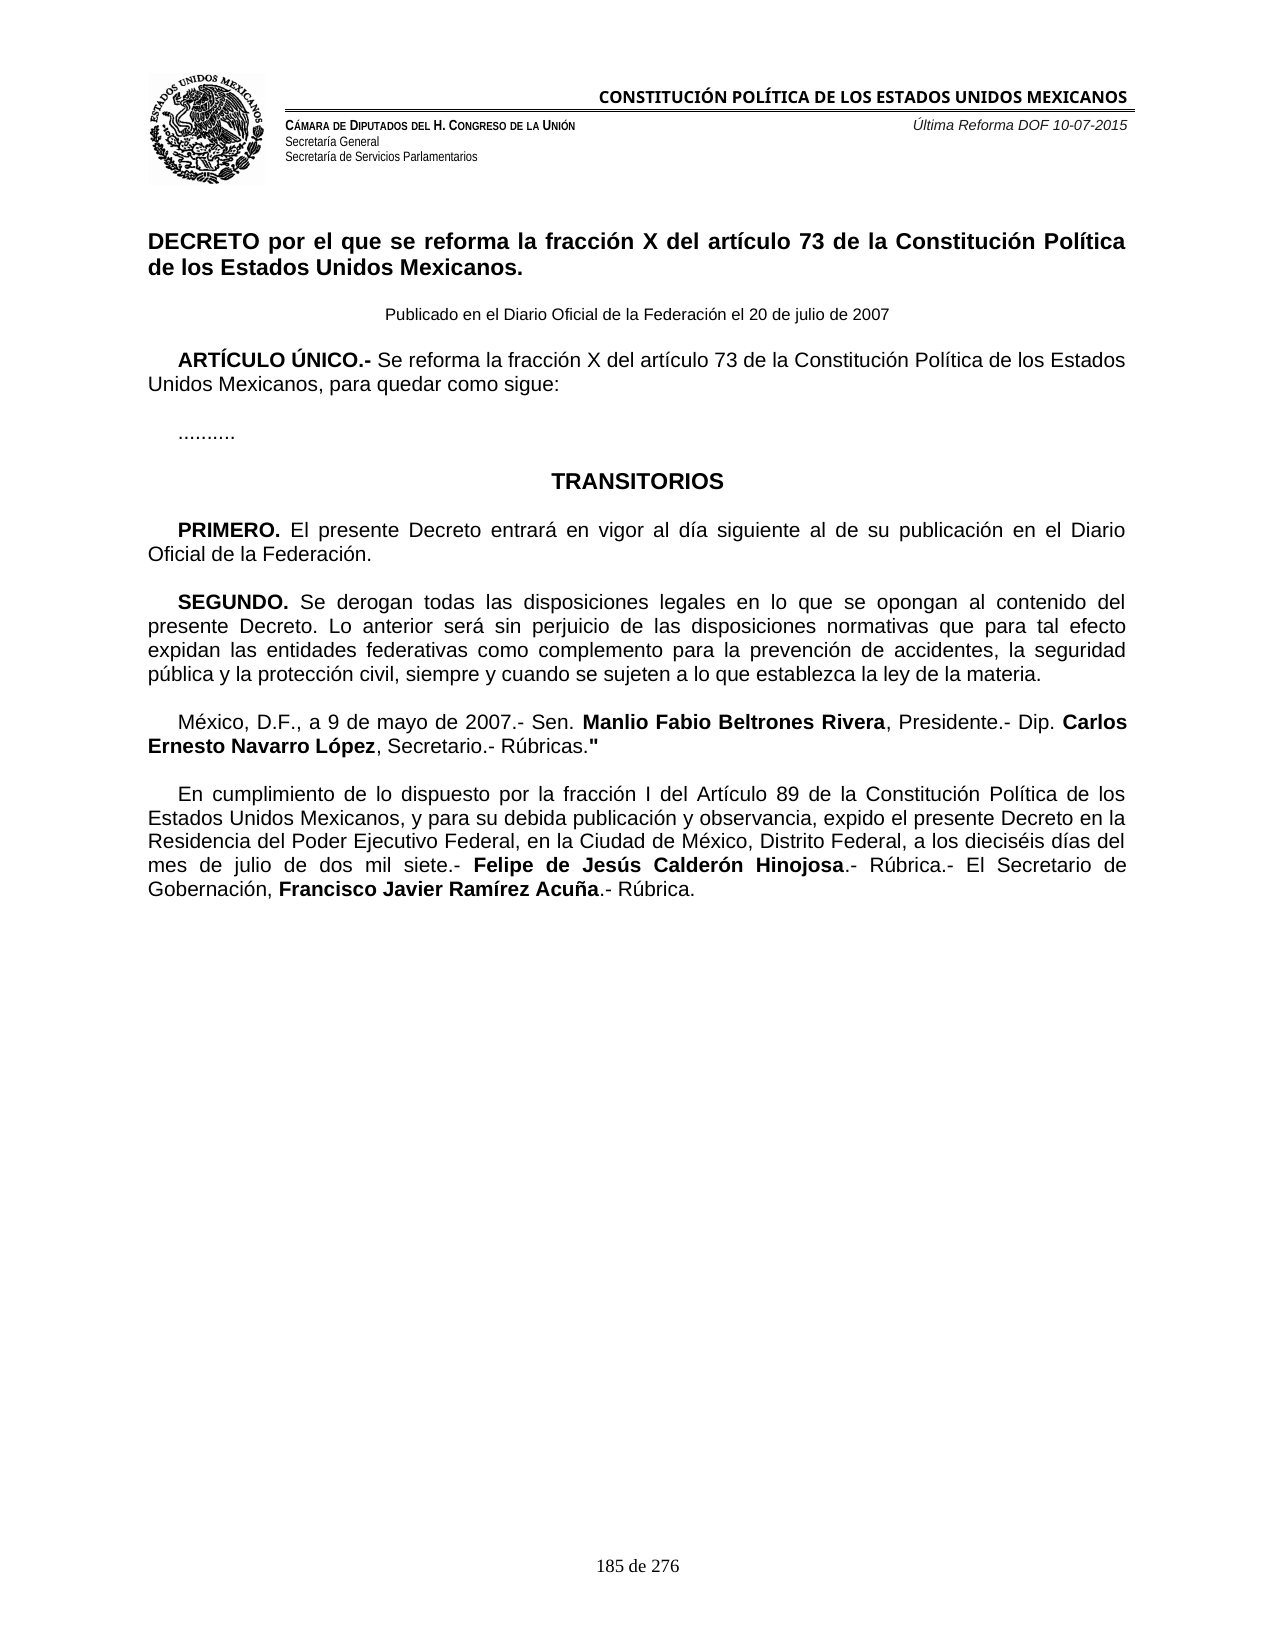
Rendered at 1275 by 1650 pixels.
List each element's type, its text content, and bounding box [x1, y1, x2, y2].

text TRANSITORIOS [148, 468, 1127, 494]
text PRIMERO. El presente Decreto entrará en vigor al día siguiente al de su publicación en el Diario Oficial de la Federación. [148, 518, 1127, 566]
text DECRETO por el que se reforma la fracción X del artículo 73 de la Constitución Política de los Estados Unidos Mexicanos. [148, 228, 1127, 281]
text ARTÍCULO ÚNICO.- Se reforma la fracción X del artículo 73 de la Constitución Política de los Estados Unidos Mexicanos, para quedar como sigue: [148, 348, 1127, 396]
text Publicado en el Diario Oficial de la Federación el 20 de julio de 2007 [148, 305, 1127, 324]
text .......... [148, 420, 1127, 444]
text En cumplimiento de lo dispuesto por la fracción I del Artículo 89 de la Constitución Política de los Estados Unidos Mexicanos, y para su debida publicación y observancia, expido el presente Decreto en la Residencia del Poder Ejecutivo Federal, en la Ciudad de México, Distrito Federal, a los dieciséis días del mes de julio de dos mil siete.- Felipe de Jesús Calderón Hinojosa.- Rúbrica.- El Secretario de Gobernación, Francisco Javier Ramírez Acuña.- Rúbrica. [148, 781, 1127, 901]
text México, D.F., a 9 de mayo de 2007.- Sen. Manlio Fabio Beltrones Rivera, Presidente.- Dip. Carlos Ernesto Navarro López, Secretario.- Rúbricas." [148, 709, 1127, 757]
text SEGUNDO. Se derogan todas las disposiciones legales en lo que se opongan al contenido del presente Decreto. Lo anterior será sin perjuicio de las disposiciones normativas que para tal efecto expidan las entidades federativas como complemento para la prevención de accidentes, la seguridad pública y la protección civil, siempre y cuando se sujeten a lo que establezca la ley de la materia. [148, 590, 1127, 686]
